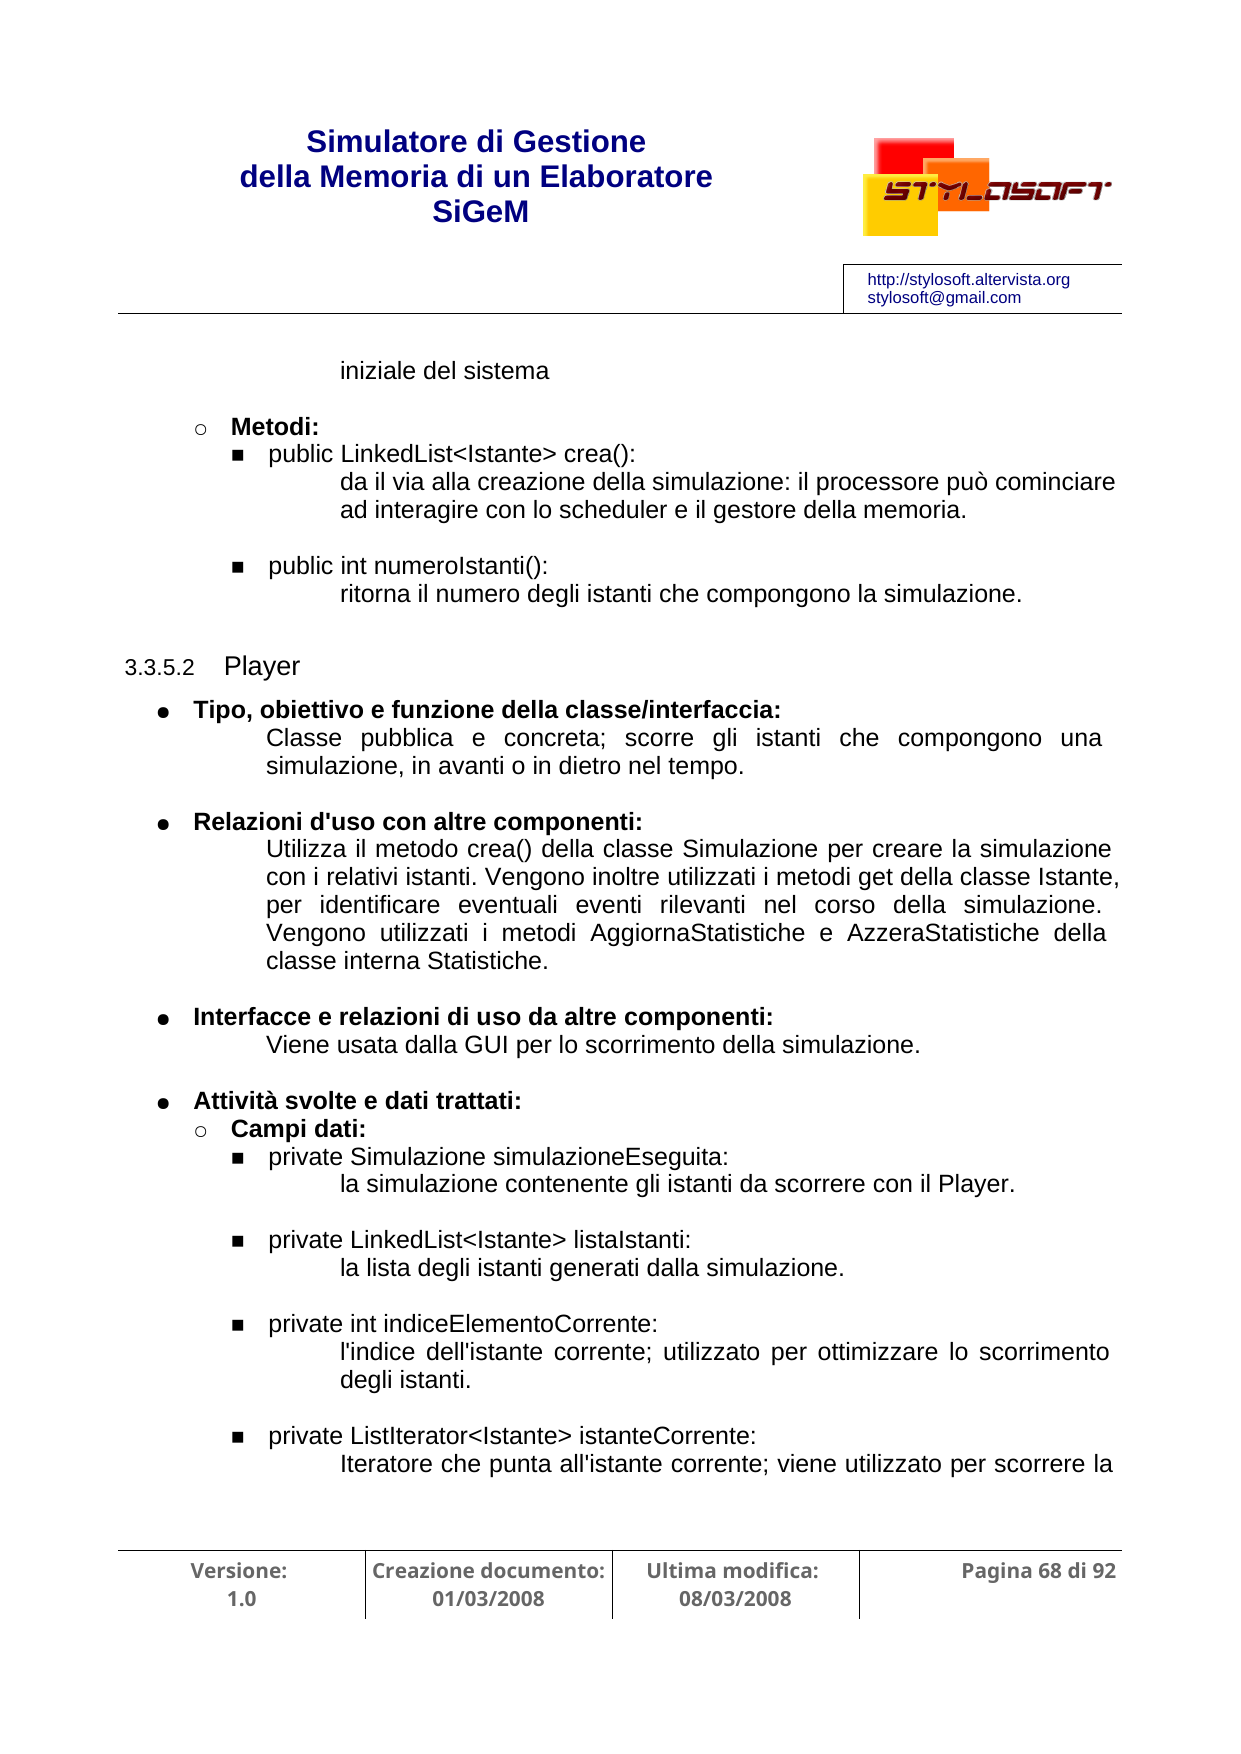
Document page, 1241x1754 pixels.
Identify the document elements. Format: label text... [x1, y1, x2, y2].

picture [848, 123, 1117, 247]
text la lista degli istanti generati dalla simulazione. [118, 1254, 1122, 1282]
list private LinkedList<Istante> listaIstanti: [231, 1226, 1122, 1254]
text l'indice dell'istante corrente; utilizzato per ottimizzare lo scorrimento degli istanti. [118, 1338, 1122, 1393]
list Utilizza il metodo crea() della classe Simulazione per creare la simulazione con i relativi istanti. Vengono inoltre utilizzati i metodi get della classe Istante, per identificare eventuali eventi rilevanti nel corso della simulazione. Vengono utilizzati i metodi AggiornaStatistiche e AzzeraStatistiche della classe interna Statistiche. [156, 835, 1122, 975]
list Viene usata dalla GUI per lo scorrimento della simulazione. [156, 1031, 1122, 1058]
list Tipo, obiettivo e funzione della classe/interfaccia: [156, 696, 1122, 723]
list Attività svolte e dati trattati: [156, 1086, 1122, 1114]
list Classe pubblica e concreta; scorre gli istanti che compongono una simulazione, in avanti o in dietro nel tempo. [156, 723, 1122, 779]
text Iteratore che punta all'istante corrente; viene utilizzato per scorrere la [118, 1449, 1122, 1477]
text da il via alla creazione della simulazione: il processore può cominciare [118, 468, 1122, 496]
list Metodi: [193, 412, 1122, 440]
text ritorna il numero degli istanti che compongono la simulazione. [118, 580, 1122, 608]
list public int numeroIstanti(): [231, 552, 1122, 580]
list Relazioni d'uso con altre componenti: [156, 807, 1122, 835]
text la simulazione contenente gli istanti da scorrere con il Player. [118, 1170, 1122, 1198]
list private ListIterator<Istante> istanteCorrente: [231, 1421, 1122, 1449]
list Campi dati: [193, 1114, 1122, 1142]
text iniziale del sistema [118, 357, 1122, 384]
list private Simulazione simulazioneEseguita: [231, 1142, 1122, 1170]
list Interfacce e relazioni di uso da altre componenti: [156, 1003, 1122, 1031]
subtitle Player [118, 651, 1122, 681]
text ad interagire con lo scheduler e il gestore della memoria. [118, 496, 1122, 524]
list public LinkedList<Istante> crea(): [231, 440, 1122, 468]
list private int indiceElementoCorrente: [231, 1310, 1122, 1338]
